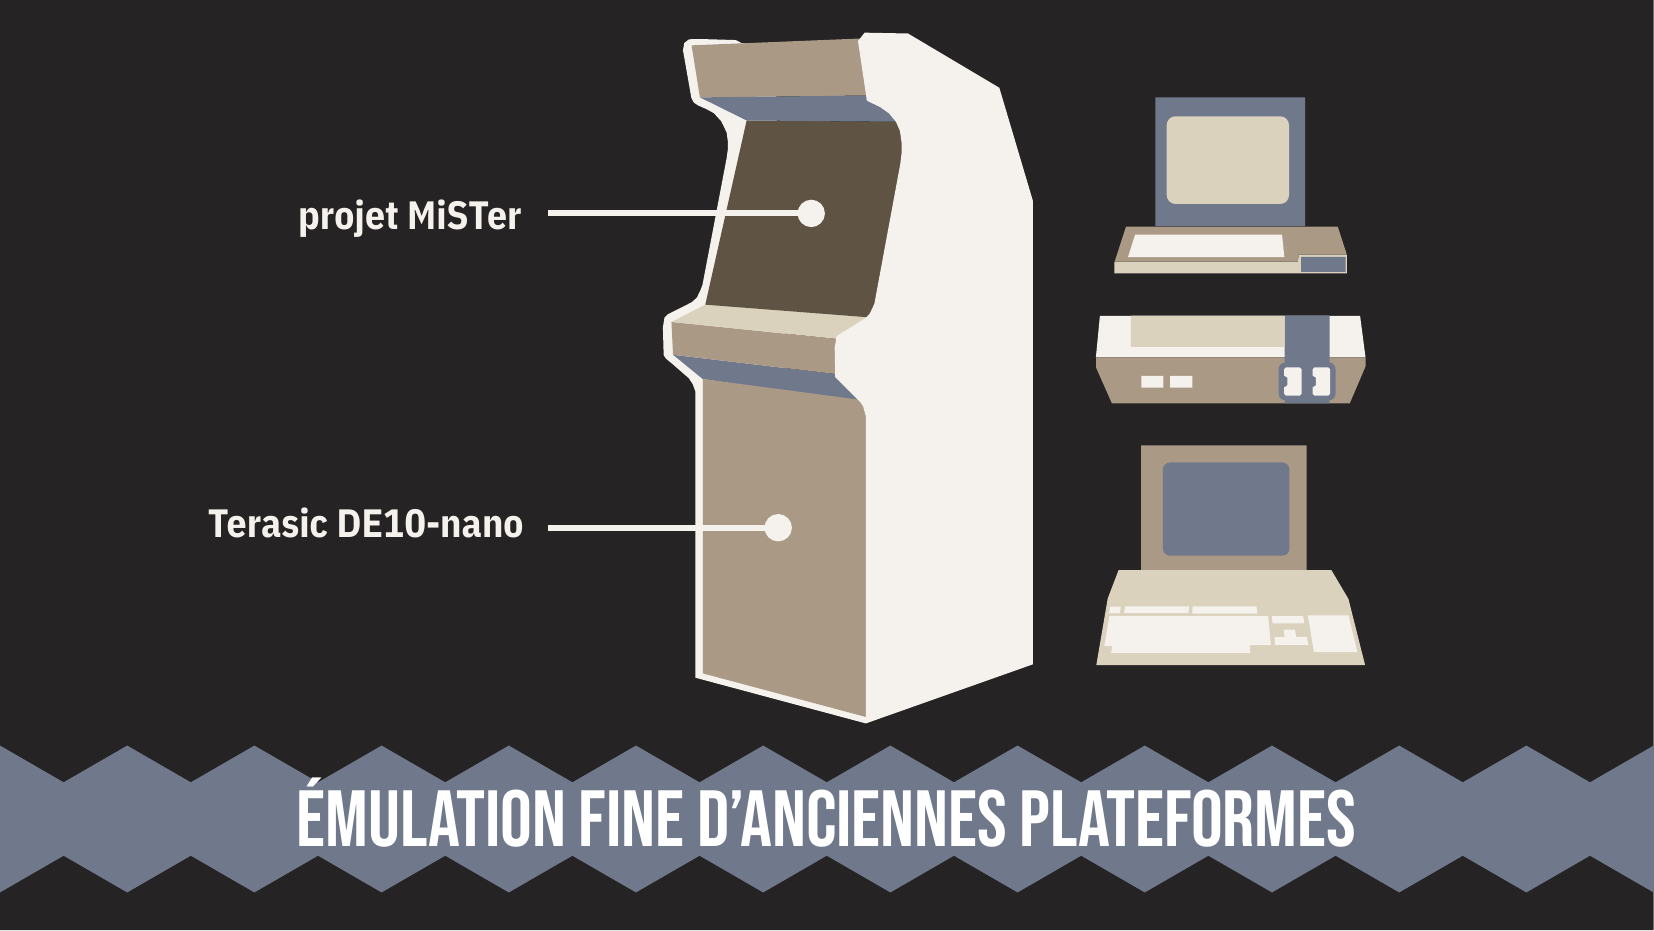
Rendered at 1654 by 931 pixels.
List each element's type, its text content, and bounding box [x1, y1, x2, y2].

picture [0, 0, 1654, 741]
title Émulation fine d’anciennes plateformes [54, 768, 1600, 877]
